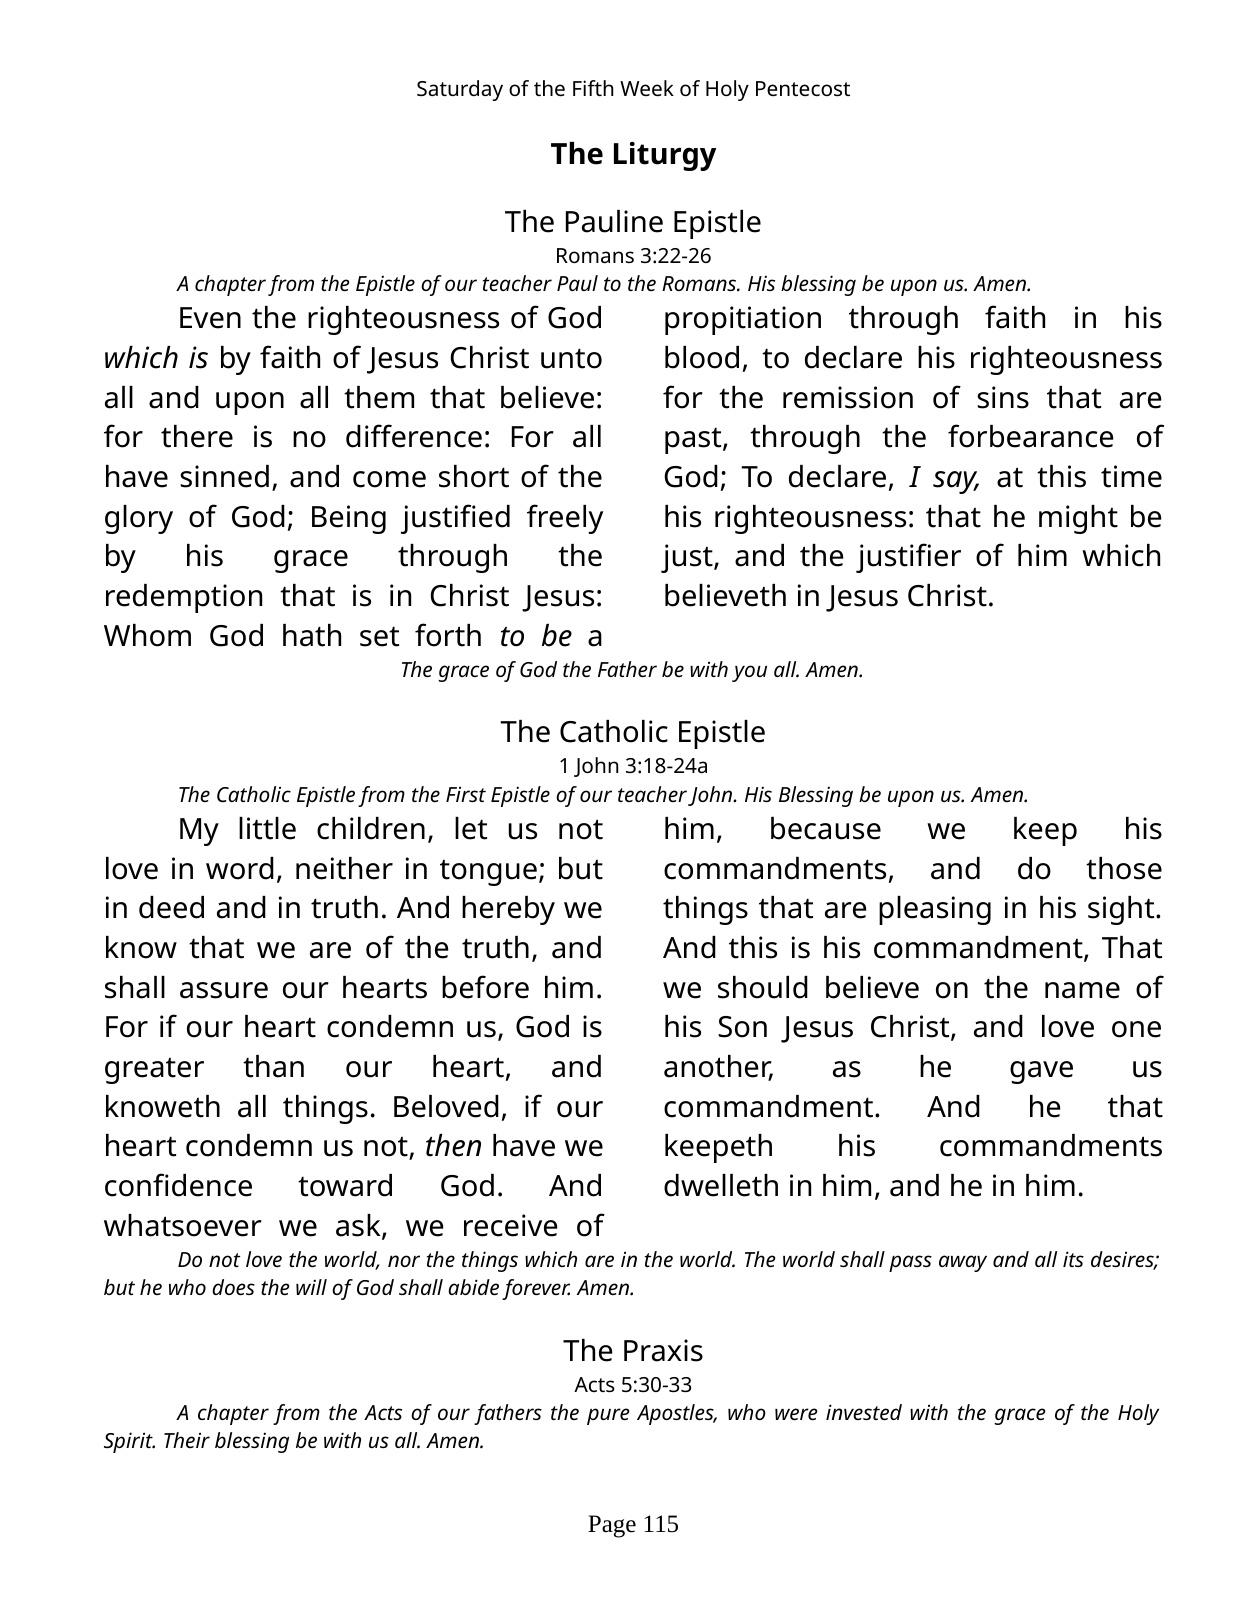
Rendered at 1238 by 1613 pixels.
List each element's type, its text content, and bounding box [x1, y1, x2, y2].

text Saturday of the Fifth Week of Holy Pentecost [102, 74, 1165, 102]
text My little children, let us not love in word, neither in tongue; but in deed and in truth. And hereby we know that we are of the truth, and shall assure our hearts before him. For if our heart condemn us, God is greater than our heart, and knoweth all things. Beloved, if our heart condemn us not, then have we confidence toward God. And whatsoever we ask, we receive of [103, 808, 604, 1245]
text Romans 3:22-26 [103, 241, 1163, 269]
text The Catholic Epistle [103, 712, 1163, 751]
text Even the righteousness of God which is by faith of Jesus Christ unto all and upon all them that believe: for there is no difference: For all have sinned, and come short of the glory of God; Being justified freely by his grace through the redemption that is in Christ Jesus: Whom God hath set forth to be a [103, 298, 604, 655]
text The Pauline Epistle [103, 201, 1163, 241]
text The Liturgy [103, 133, 1163, 173]
text A chapter from the Epistle of our teacher Paul to the Romans. His blessing be upon us. Amen. [103, 269, 1163, 298]
text Do not love the world, nor the things which are in the world. The world shall pass away and all its desires; but he who does the will of God shall abide forever. Amen. [103, 1245, 1163, 1302]
text The grace of God the Father be with you all. Amen. [103, 655, 1163, 683]
text The Praxis [103, 1330, 1163, 1370]
text him, because we keep his commandments, and do those things that are pleasing in his sight. And this is his commandment, That we should believe on the name of his Son Jesus Christ, and love one another, as he gave us commandment. And he that keepeth his commandments dwelleth in him, and he in him. [663, 808, 1163, 1205]
text 1 John 3:18-24a [103, 751, 1163, 780]
text Acts 5:30-33 [103, 1370, 1163, 1398]
text propitiation through faith in his blood, to declare his righteousness for the remission of sins that are past, through the forbearance of God; To declare, I say, at this time his righteousness: that he might be just, and the justifier of him which believeth in Jesus Christ. [663, 298, 1163, 615]
text A chapter from the Acts of our fathers the pure Apostles, who were invested with the grace of the Holy Spirit. Their blessing be with us all. Amen. [103, 1398, 1163, 1455]
text The Catholic Epistle from the First Epistle of our teacher John. His Blessing be upon us. Amen. [103, 780, 1163, 808]
